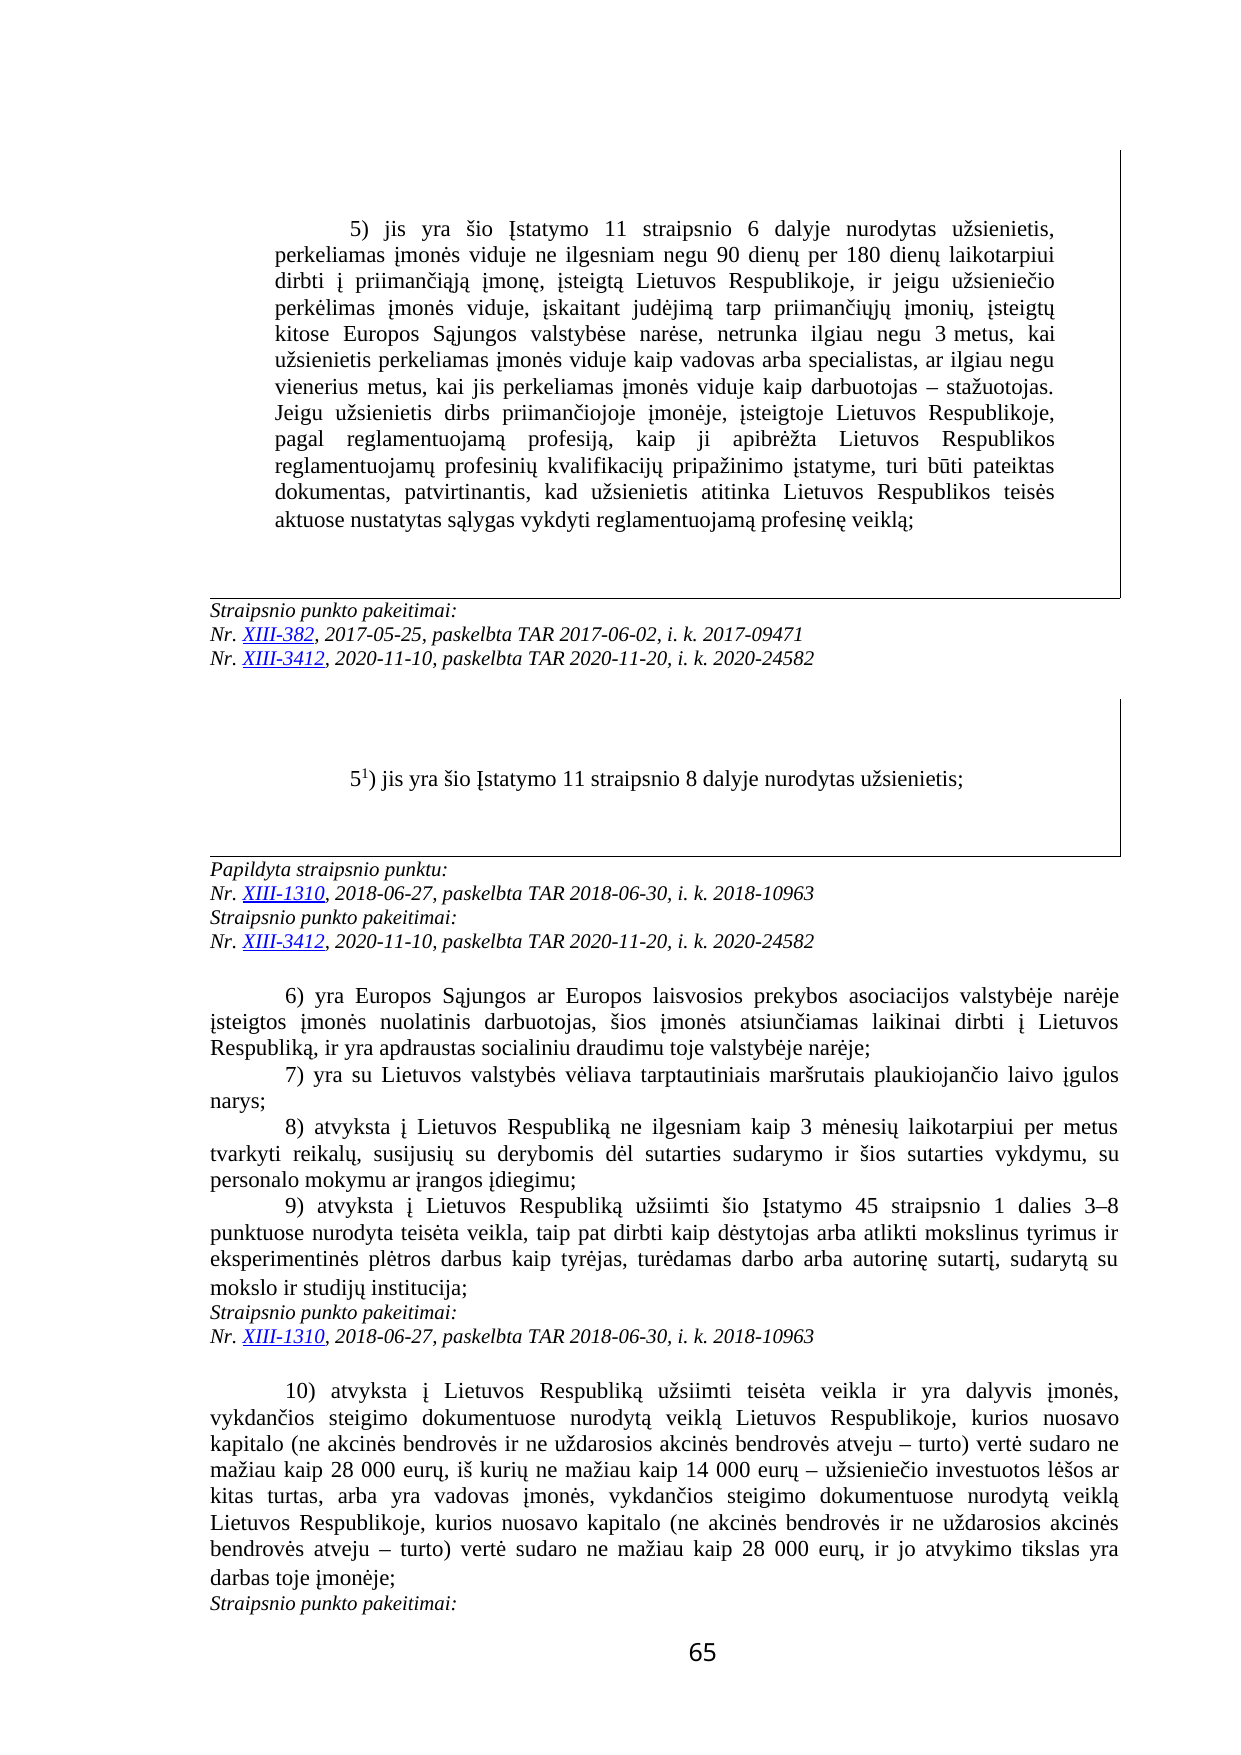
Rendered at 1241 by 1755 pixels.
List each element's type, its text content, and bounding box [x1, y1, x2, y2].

text Straipsnio punkto pakeitimai: [210, 598, 1120, 622]
text 8) atvyksta į Lietuvos Respubliką ne ilgesniam kaip 3 mėnesių laikotarpiui per metus tvarkyti reikalų, susijusių su derybomis dėl sutarties sudarymo ir šios sutarties vykdymu, su personalo mokymu ar įrangos įdiegimu; [210, 1113, 1120, 1192]
text 51) jis yra šio Įstatymo 11 straipsnio 8 dalyje nurodytas užsienietis; [210, 699, 1120, 856]
text 7) yra su Lietuvos valstybės vėliava tarptautiniais maršrutais plaukiojančio laivo įgulos narys; [210, 1061, 1120, 1113]
text Straipsnio punkto pakeitimai: [210, 905, 1120, 929]
text 6) yra Europos Sąjungos ar Europos laisvosios prekybos asociacijos valstybėje narėje įsteigtos įmonės nuolatinis darbuotojas, šios įmonės atsiunčiamas laikinai dirbti į Lietuvos Respubliką, ir yra apdraustas socialiniu draudimu toje valstybėje narėje; [210, 982, 1120, 1061]
text Nr. XIII-3412, 2020-11-10, paskelbta TAR 2020-11-20, i. k. 2020-24582 [210, 929, 1120, 953]
text 9) atvyksta į Lietuvos Respubliką užsiimti šio Įstatymo 45 straipsnio 1 dalies 3–8 punktuose nurodyta teisėta veikla, taip pat dirbti kaip dėstytojas arba atlikti mokslinus tyrimus ir eksperimentinės plėtros darbus kaip tyrėjas, turėdamas darbo arba autorinę sutartį, sudarytą su mokslo ir studijų institucija; [210, 1192, 1120, 1300]
text Nr. XIII-382, 2017-05-25, paskelbta TAR 2017-06-02, i. k. 2017-09471 [210, 622, 1120, 646]
text Nr. XIII-3412, 2020-11-10, paskelbta TAR 2020-11-20, i. k. 2020-24582 [210, 646, 1120, 670]
text 5) jis yra šio Įstatymo 11 straipsnio 6 dalyje nurodytas užsienietis, perkeliamas įmonės viduje ne ilgesniam negu 90 dienų per 180 dienų laikotarpiui dirbti į priimančiąją įmonę, įsteigtą Lietuvos Respublikoje, ir jeigu užsieniečio perkėlimas įmonės viduje, įskaitant judėjimą tarp priimančiųjų įmonių, įsteigtų kitose Europos Sąjungos valstybėse narėse, netrunka ilgiau negu 3 metus, kai užsienietis perkeliamas įmonės viduje kaip vadovas arba specialistas, ar ilgiau negu vienerius metus, kai jis perkeliamas įmonės viduje kaip darbuotojas – stažuotojas. Jeigu užsienietis dirbs priimančiojoje įmonėje, įsteigtoje Lietuvos Respublikoje, pagal reglamentuojamą profesiją, kaip ji apibrėžta Lietuvos Respublikos reglamentuojamų profesinių kvalifikacijų pripažinimo įstatyme, turi būti pateiktas dokumentas, patvirtinantis, kad užsienietis atitinka Lietuvos Respublikos teisės aktuose nustatytas sąlygas vykdyti reglamentuojamą profesinę veiklą; [210, 150, 1120, 598]
text Straipsnio punkto pakeitimai: [210, 1300, 1120, 1324]
text Nr. XIII-1310, 2018-06-27, paskelbta TAR 2018-06-30, i. k. 2018-10963 [210, 1324, 1120, 1348]
text Papildyta straipsnio punktu: [210, 857, 1120, 881]
text Nr. XIII-1310, 2018-06-27, paskelbta TAR 2018-06-30, i. k. 2018-10963 [210, 881, 1120, 905]
text 10) atvyksta į Lietuvos Respubliką užsiimti teisėta veikla ir yra dalyvis įmonės, vykdančios steigimo dokumentuose nurodytą veiklą Lietuvos Respublikoje, kurios nuosavo kapitalo (ne akcinės bendrovės ir ne uždarosios akcinės bendrovės atveju – turto) vertė sudaro ne mažiau kaip 28 000 eurų, iš kurių ne mažiau kaip 14 000 eurų – užsieniečio investuotos lėšos ar kitas turtas, arba yra vadovas įmonės, vykdančios steigimo dokumentuose nurodytą veiklą Lietuvos Respublikoje, kurios nuosavo kapitalo (ne akcinės bendrovės ir ne uždarosios akcinės bendrovės atveju – turto) vertė sudaro ne mažiau kaip 28 000 eurų, ir jo atvykimo tikslas yra darbas toje įmonėje; [210, 1377, 1120, 1590]
text Straipsnio punkto pakeitimai: [210, 1590, 1120, 1614]
